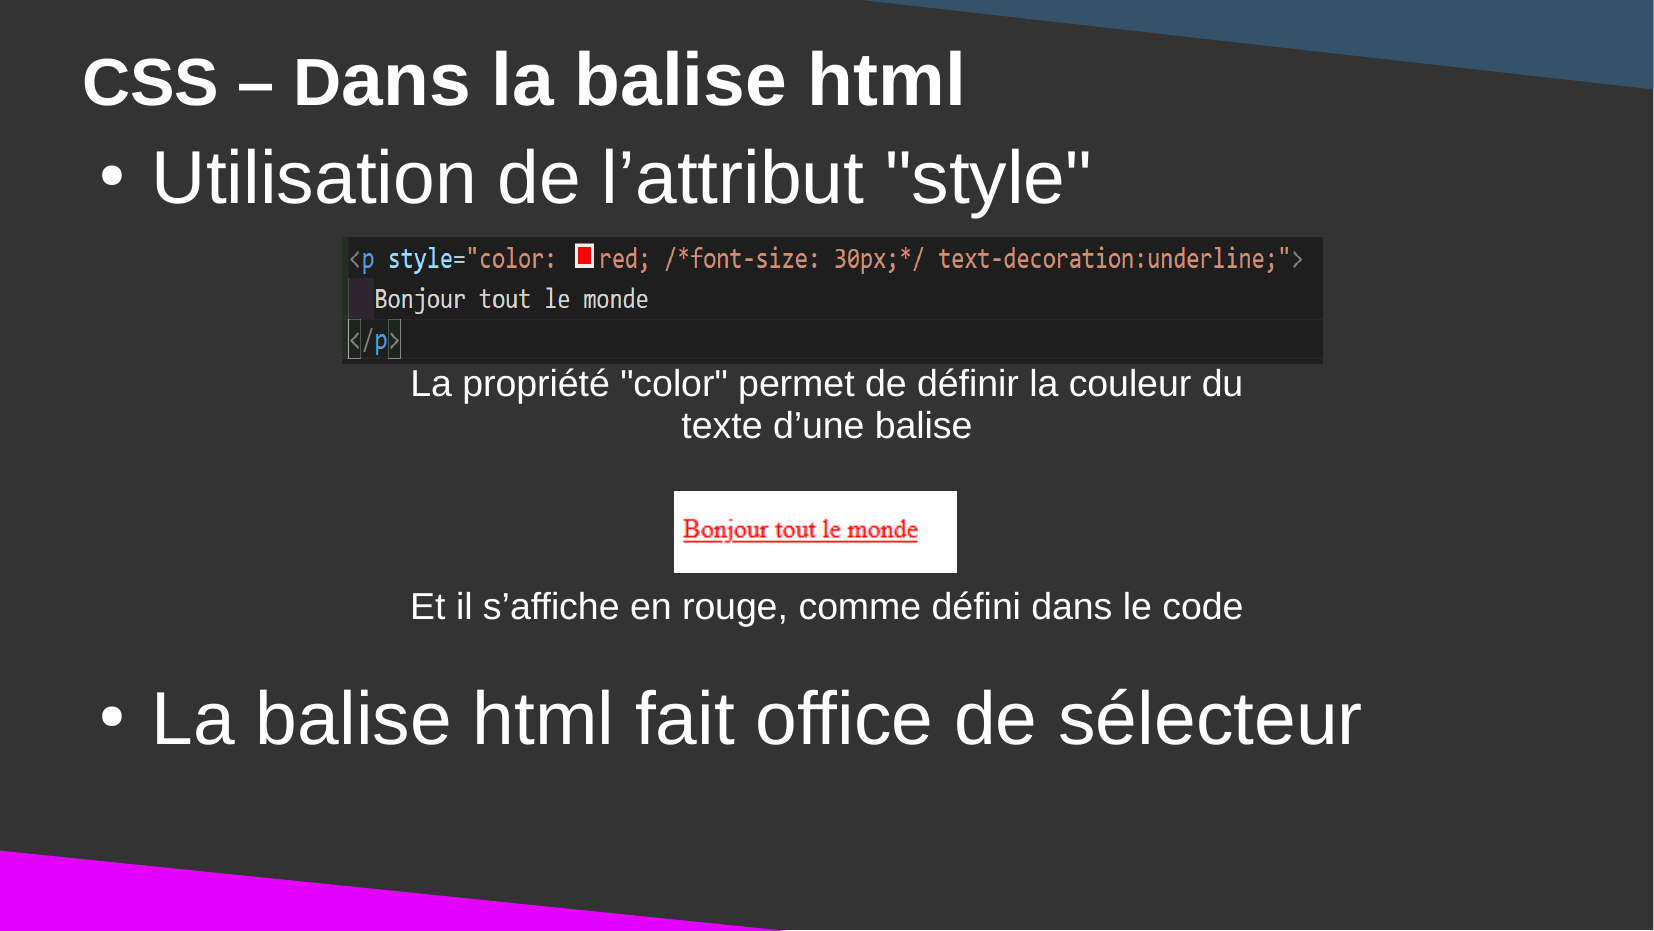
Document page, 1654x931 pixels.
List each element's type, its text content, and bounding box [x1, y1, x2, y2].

picture [674, 491, 957, 573]
text_box La propriété "color" permet de définir la couleur du texte d’une balise [389, 364, 1265, 454]
list Utilisation de l’attribut "style" [80, 135, 1605, 225]
title CSS – Dans la balise html [82, 37, 1571, 132]
text_box [0, 850, 788, 931]
text_box [861, 0, 1654, 90]
picture [342, 237, 1323, 364]
list La balise html fait office de sélecteur [80, 676, 1605, 766]
text_box Et il s’affiche en rouge, comme défini dans le code [389, 578, 1265, 653]
